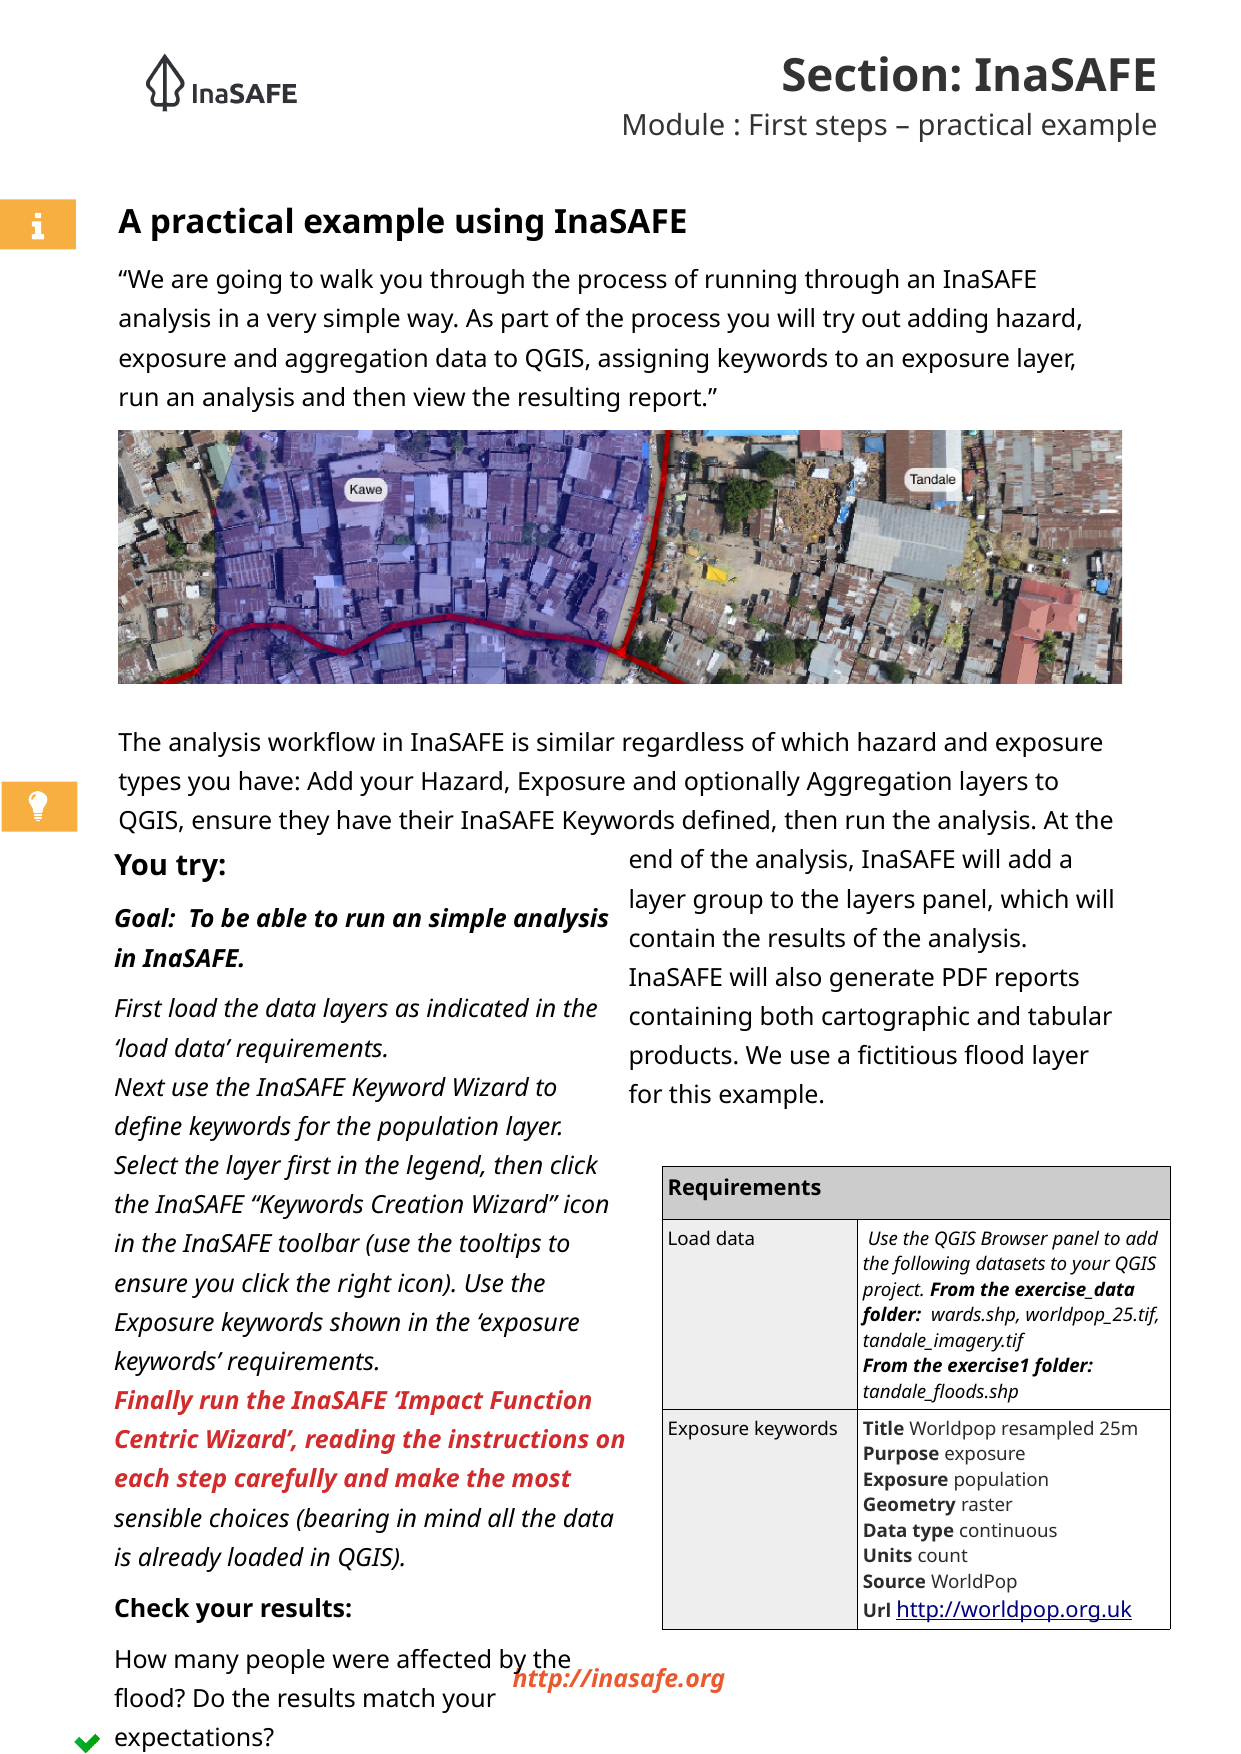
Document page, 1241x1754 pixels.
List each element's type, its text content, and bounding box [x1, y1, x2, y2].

subtitle A practical example using InaSAFE [118, 198, 1122, 243]
picture [126, 35, 322, 131]
text “We are going to walk you through the process of running through an InaSAFE analysis in a very simple way. As part of the process you will try out adding hazard, exposure and aggregation data to QGIS, assigning keywords to an exposure layer, run an analysis and then view the resulting report.” [118, 262, 1122, 413]
table_cell Exposure keywords [663, 1410, 857, 1629]
table_cell Title Worldpop resampled 25m Purpose exposure Exposure population Geometry raster Data type continuous Units count Source WorldPop Url http://worldpop.org.uk [858, 1410, 1170, 1629]
table_cell Use the QGIS Browser panel to add the following datasets to your QGIS project. From the exercise_data folder: wards.shp, worldpop_25.tif, tandale_imagery.tif From the exercise1 folder: tandale_floods.shp [858, 1220, 1170, 1409]
picture [118, 430, 1123, 684]
text The analysis workflow in InaSAFE is similar regardless of which hazard and exposure types you have: Add your Hazard, Exposure and optionally Aggregation layers to QGIS, ensure they have their InaSAFE Keywords defined, then run the analysis. At the end of the analysis, InaSAFE will add a layer group to the layers panel, which will contain the results of the analysis. InaSAFE will also generate PDF reports containing both cartographic and tabular products. We use a fictitious flood layer for this example. [118, 724, 1122, 1111]
table_cell Load data [663, 1220, 857, 1409]
table_header Requirements [663, 1167, 1170, 1219]
